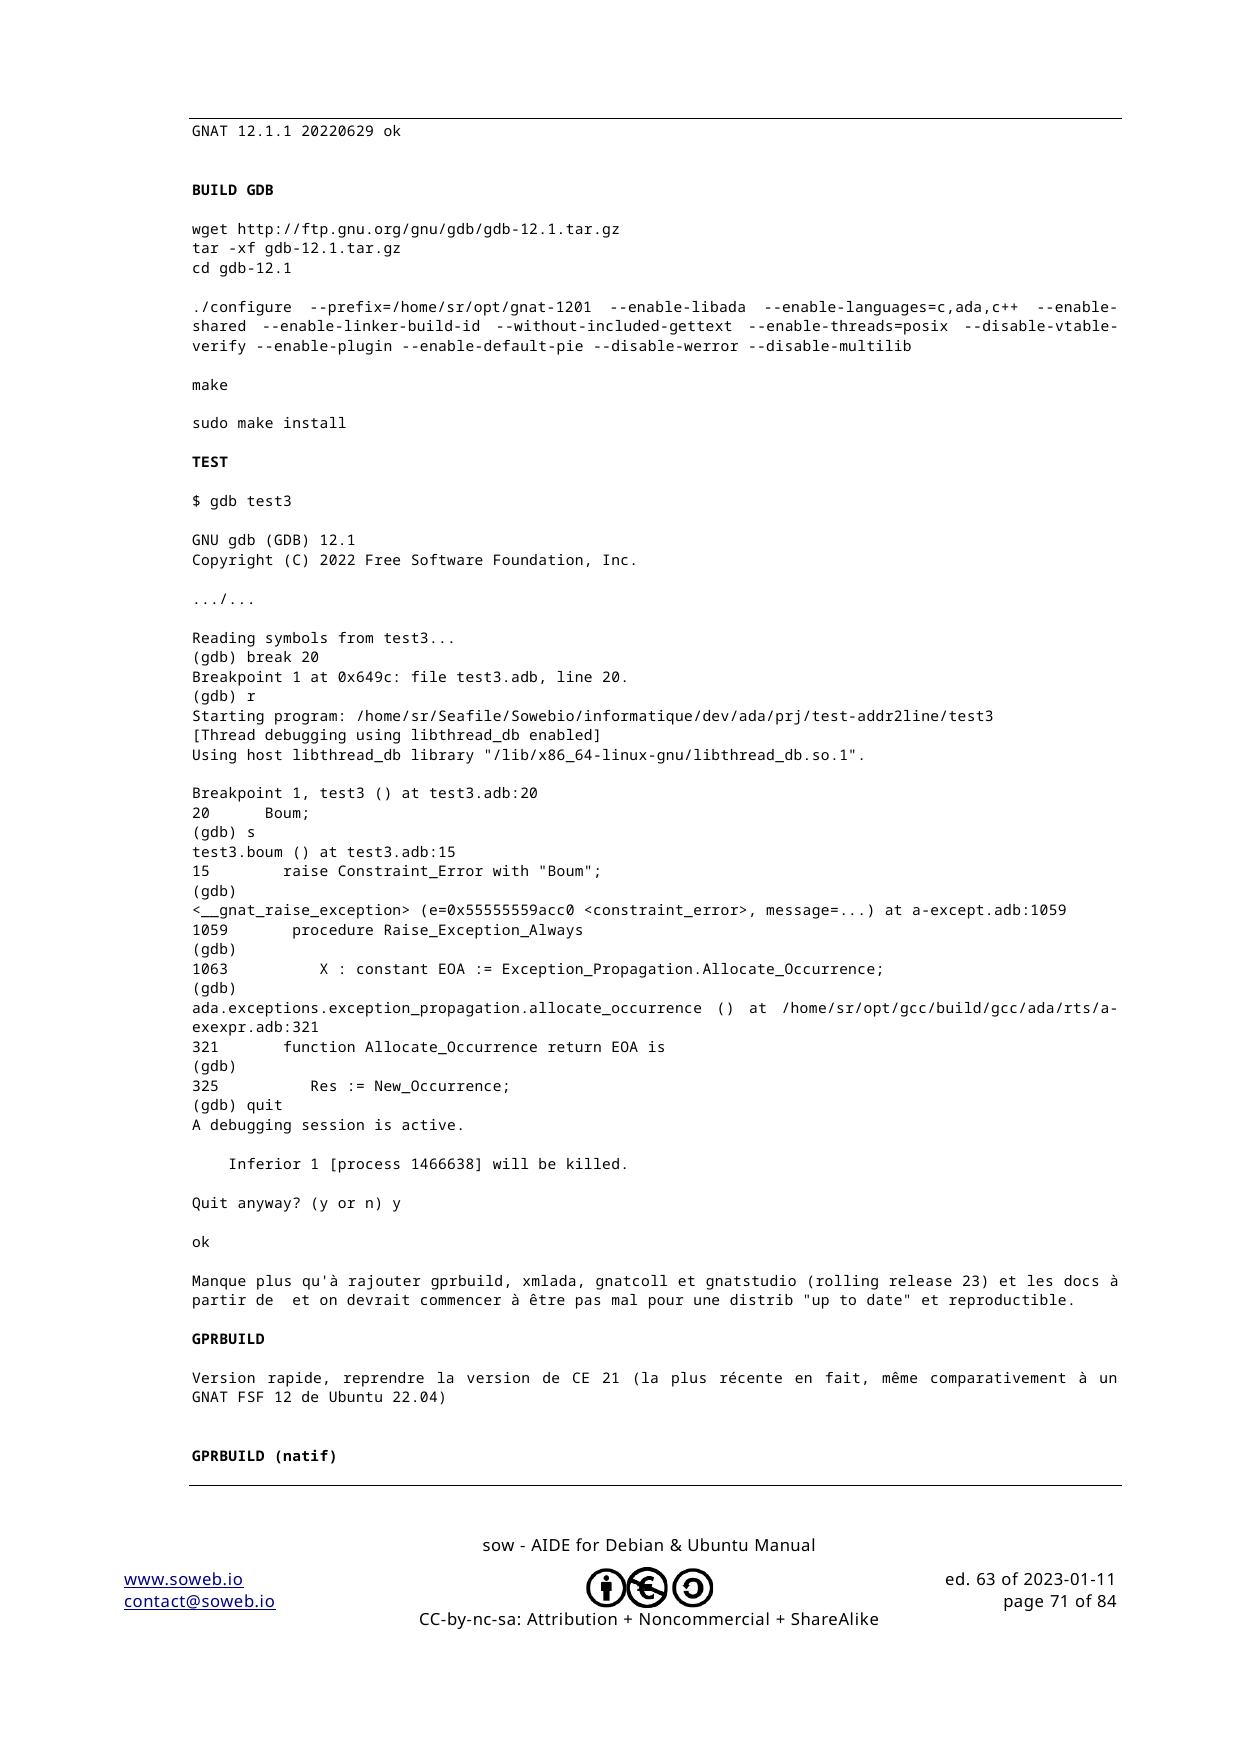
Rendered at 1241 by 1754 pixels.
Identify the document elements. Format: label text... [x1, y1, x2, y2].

list (gdb) s [189, 819, 1122, 839]
list Inferior 1 [process 1466638] will be killed. [189, 1151, 1122, 1173]
picture [585, 1567, 668, 1608]
list Starting program: /home/sr/Seafile/Sowebio/informatique/dev/ada/prj/test-addr2line/test3 [189, 702, 1122, 722]
list test3.boum () at test3.adb:15 [189, 839, 1122, 858]
list GNAT 12.1.1 20220629 ok [189, 119, 1122, 141]
list Quit anyway? (y or n) y [189, 1189, 1122, 1212]
list (gdb) [189, 975, 1122, 995]
list 1063 X : constant EOA := Exception_Propagation.Allocate_Occurrence; [189, 956, 1122, 975]
list .../... [189, 586, 1122, 608]
list ada.exceptions.exception_propagation.allocate_occurrence () at /home/sr/opt/gcc/build/gcc/ada/rts/a-exexpr.adb:321 [189, 995, 1122, 1034]
list Version rapide, reprendre la version de CE 21 (la plus récente en fait, même comparativement à un GNAT FSF 12 de Ubuntu 22.04) [189, 1365, 1122, 1407]
list TEST [189, 449, 1122, 472]
list GPRBUILD [189, 1326, 1122, 1348]
list ok [189, 1228, 1122, 1251]
list 15 raise Constraint_Error with "Boum"; [189, 858, 1122, 878]
list (gdb) r [189, 683, 1122, 702]
list (gdb) [189, 1053, 1122, 1073]
list (gdb) break 20 [189, 644, 1122, 663]
list wget http://ftp.gnu.org/gnu/gdb/gdb-12.1.tar.gz [189, 216, 1122, 235]
list (gdb) [189, 878, 1122, 897]
list Copyright (C) 2022 Free Software Foundation, Inc. [189, 547, 1122, 569]
list (gdb) [189, 936, 1122, 956]
list <__gnat_raise_exception> (e=0x55555559acc0 <constraint_error>, message=...) at a-except.adb:1059 [189, 897, 1122, 917]
list 1059 procedure Raise_Exception_Always [189, 917, 1122, 936]
list $ gdb test3 [189, 488, 1122, 511]
list cd gdb-12.1 [189, 254, 1122, 277]
list make [189, 371, 1122, 394]
list Breakpoint 1, test3 () at test3.adb:20 [189, 780, 1122, 800]
list [Thread debugging using libthread_db enabled] [189, 722, 1122, 741]
list 325 Res := New_Occurrence; [189, 1073, 1122, 1092]
list Using host libthread_db library "/lib/x86_64-linux-gnu/libthread_db.so.1". [189, 741, 1122, 764]
list BUILD GDB [189, 177, 1122, 199]
list A debugging session is active. [189, 1112, 1122, 1134]
list GPRBUILD (natif) [189, 1443, 1122, 1485]
list (gdb) quit [189, 1092, 1122, 1112]
list 20 Boum; [189, 800, 1122, 819]
list Manque plus qu'à rajouter gprbuild, xmlada, gnatcoll et gnatstudio (rolling release 23) et les docs à partir de et on devrait commencer à être pas mal pour une distrib "up to date" et reproductible. [189, 1267, 1122, 1309]
list 321 function Allocate_Occurrence return EOA is [189, 1034, 1122, 1053]
list GNU gdb (GDB) 12.1 [189, 527, 1122, 547]
list tar -xf gdb-12.1.tar.gz [189, 235, 1122, 254]
list Reading symbols from test3... [189, 624, 1122, 644]
list sudo make install [189, 410, 1122, 433]
picture [672, 1567, 714, 1608]
list ./configure --prefix=/home/sr/opt/gnat-1201 --enable-libada --enable-languages=c,ada,c++ --enable-shared --enable-linker-build-id --without-included-gettext --enable-threads=posix --disable-vtable-verify --enable-plugin --enable-default-pie --disable-werror --disable-multilib [189, 293, 1122, 355]
list Breakpoint 1 at 0x649c: file test3.adb, line 20. [189, 663, 1122, 683]
